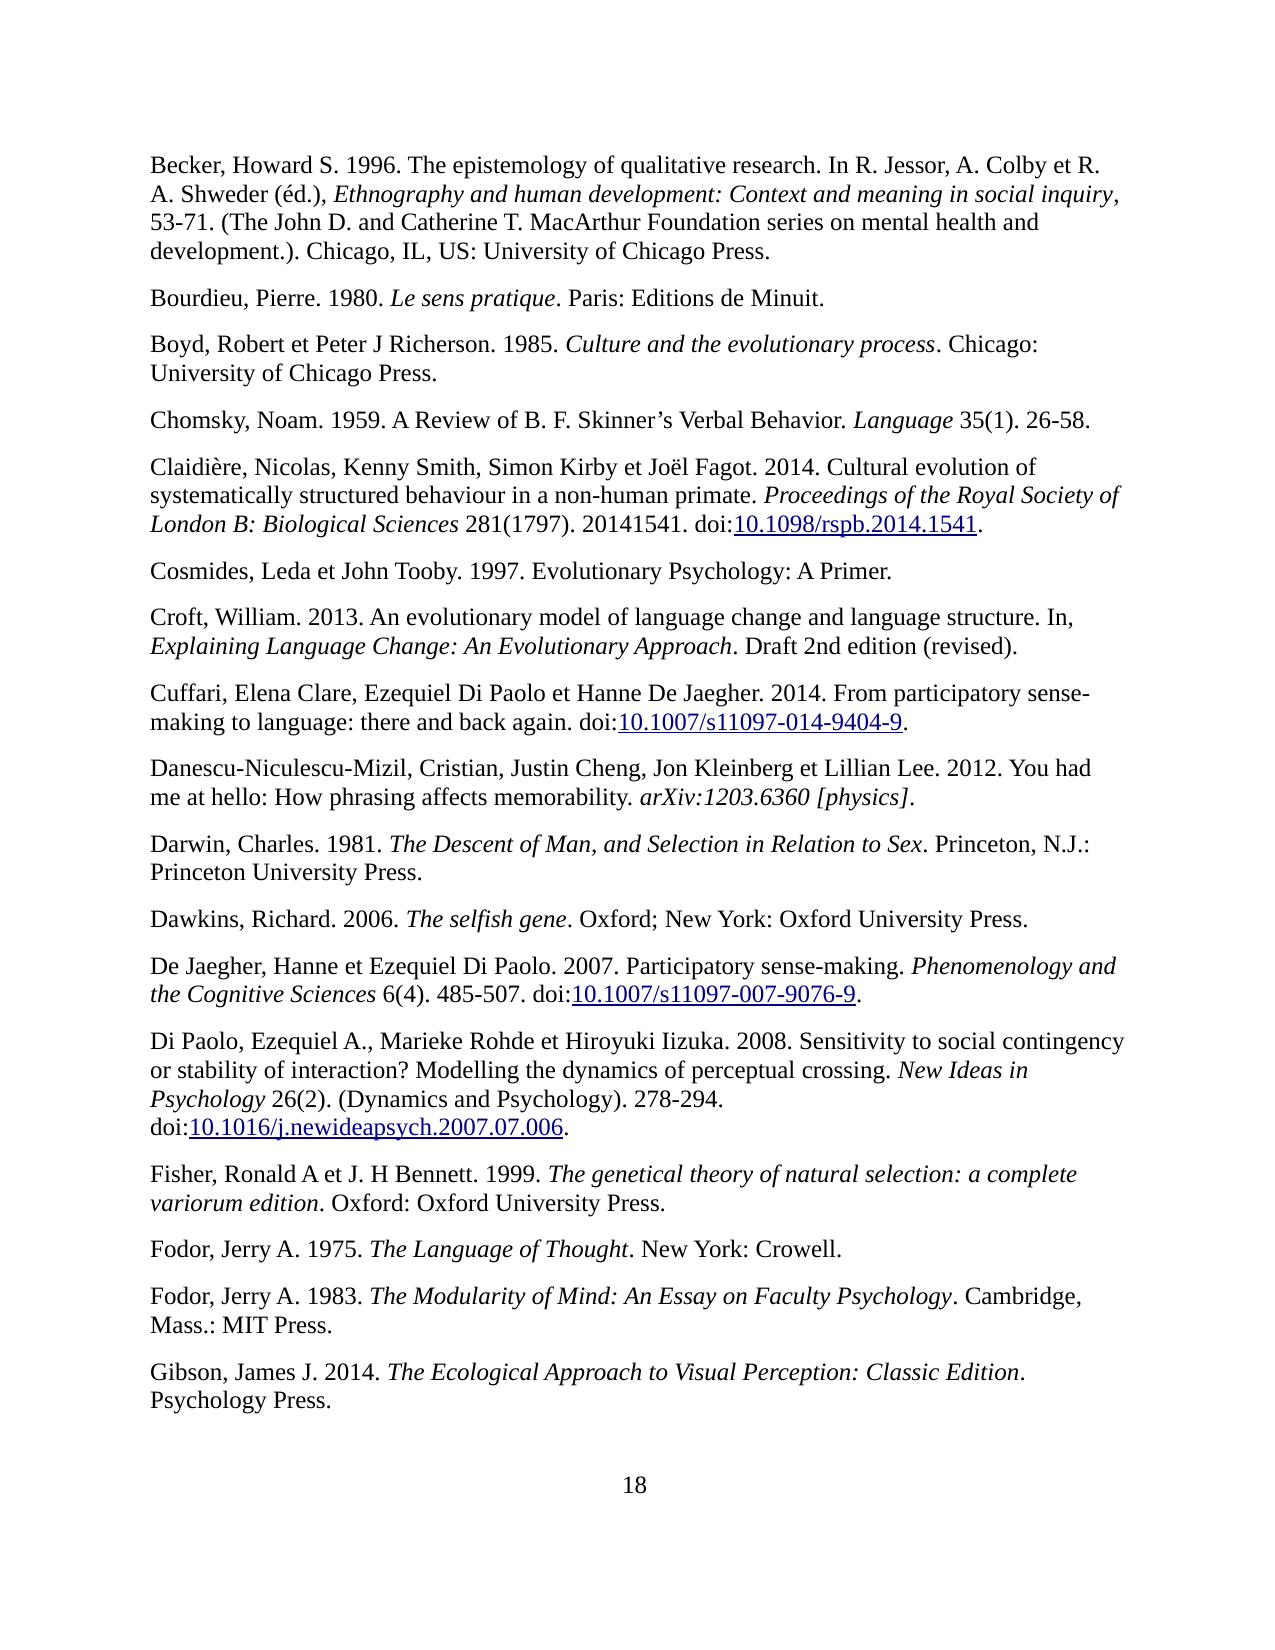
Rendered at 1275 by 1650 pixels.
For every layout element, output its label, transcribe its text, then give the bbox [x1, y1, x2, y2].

text Fodor, Jerry A. 1975. The Language of Thought. New York: Crowell. [150, 1234, 1125, 1263]
text De Jaegher, Hanne et Ezequiel Di Paolo. 2007. Participatory sense-making. Phenomenology and the Cognitive Sciences 6(4). 485‑507. doi:10.1007/s11097-007-9076-9. [150, 951, 1125, 1008]
text Di Paolo, Ezequiel A., Marieke Rohde et Hiroyuki Iizuka. 2008. Sensitivity to social contingency or stability of interaction? Modelling the dynamics of perceptual crossing. New Ideas in Psychology 26(2). (Dynamics and Psychology). 278‑294. doi:10.1016/j.newideapsych.2007.07.006. [150, 1026, 1125, 1141]
text Cuffari, Elena Clare, Ezequiel Di Paolo et Hanne De Jaegher. 2014. From participatory sense-making to language: there and back again. doi:10.1007/s11097-014-9404-9. [150, 678, 1125, 735]
text Claidière, Nicolas, Kenny Smith, Simon Kirby et Joël Fagot. 2014. Cultural evolution of systematically structured behaviour in a non-human primate. Proceedings of the Royal Society of London B: Biological Sciences 281(1797). 20141541. doi:10.1098/rspb.2014.1541. [150, 452, 1125, 538]
text Becker, Howard S. 1996. The epistemology of qualitative research. In R. Jessor, A. Colby et R. A. Shweder (éd.), Ethnography and human development: Context and meaning in social inquiry, 53‑71. (The John D. and Catherine T. MacArthur Foundation series on mental health and development.). Chicago, IL, US: University of Chicago Press. [150, 150, 1125, 265]
text Chomsky, Noam. 1959. A Review of B. F. Skinner’s Verbal Behavior. Language 35(1). 26‑58. [150, 405, 1125, 434]
text Fodor, Jerry A. 1983. The Modularity of Mind: An Essay on Faculty Psychology. Cambridge, Mass.: MIT Press. [150, 1281, 1125, 1339]
text Gibson, James J. 2014. The Ecological Approach to Visual Perception: Classic Edition. Psychology Press. [150, 1357, 1125, 1414]
text Fisher, Ronald A et J. H Bennett. 1999. The genetical theory of natural selection: a complete variorum edition. Oxford: Oxford University Press. [150, 1159, 1125, 1217]
text Cosmides, Leda et John Tooby. 1997. Evolutionary Psychology: A Primer. [150, 556, 1125, 584]
text Danescu-Niculescu-Mizil, Cristian, Justin Cheng, Jon Kleinberg et Lillian Lee. 2012. You had me at hello: How phrasing affects memorability. arXiv:1203.6360 [physics]. [150, 753, 1125, 811]
text Boyd, Robert et Peter J Richerson. 1985. Culture and the evolutionary process. Chicago: University of Chicago Press. [150, 329, 1125, 387]
text Croft, William. 2013. An evolutionary model of language change and language structure. In, Explaining Language Change: An Evolutionary Approach. Draft 2nd edition (revised). [150, 602, 1125, 660]
text Darwin, Charles. 1981. The Descent of Man, and Selection in Relation to Sex. Princeton, N.J.: Princeton University Press. [150, 829, 1125, 886]
text Dawkins, Richard. 2006. The selfish gene. Oxford; New York: Oxford University Press. [150, 904, 1125, 933]
text Bourdieu, Pierre. 1980. Le sens pratique. Paris: Editions de Minuit. [150, 283, 1125, 312]
